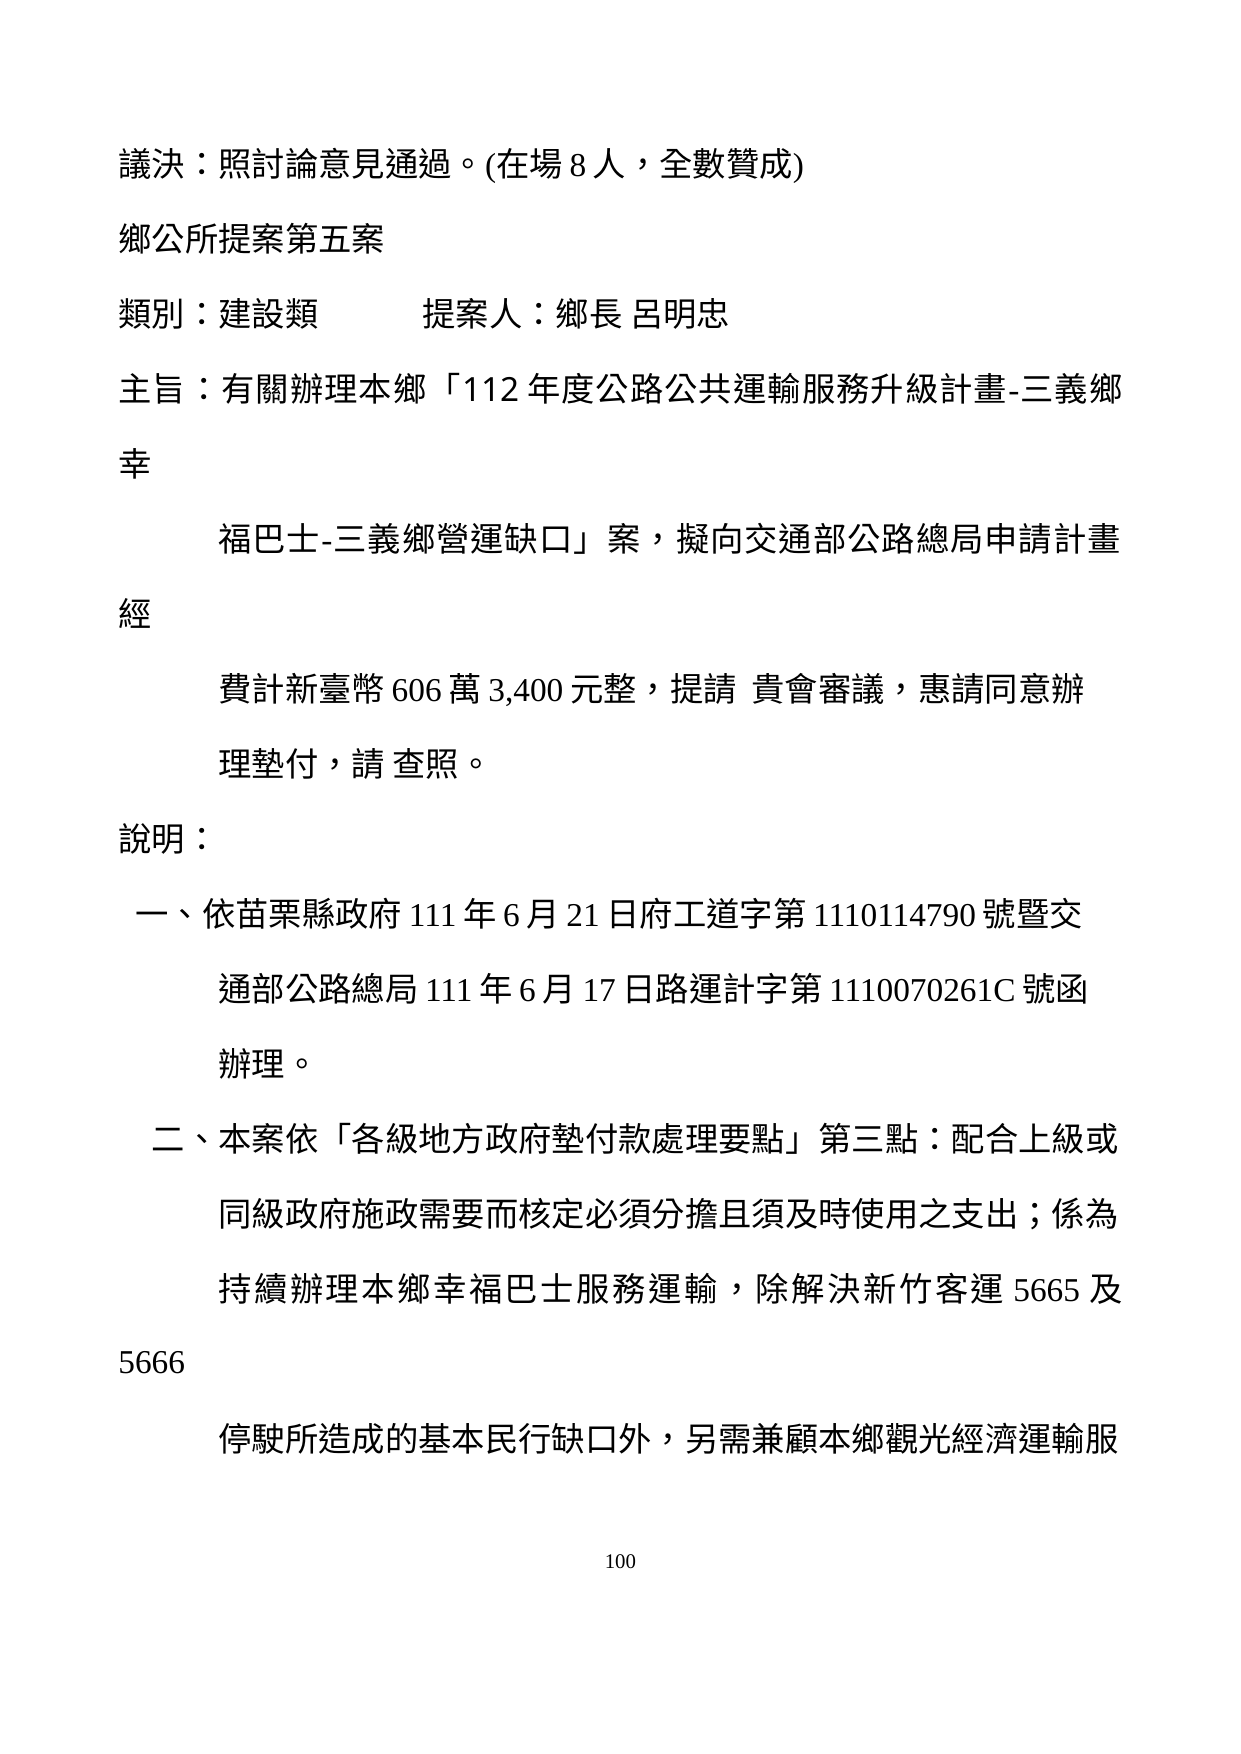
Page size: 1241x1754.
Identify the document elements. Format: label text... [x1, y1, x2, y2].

text 費計新臺幣606萬3,400元整，提請 貴會審議，惠請同意辦 [118, 649, 1122, 724]
text 說明： [118, 799, 1034, 874]
text 福巴士-三義鄉營運缺口」案，擬向交通部公路總局申請計畫經 [118, 499, 1122, 649]
text 持續辦理本鄉幸福巴士服務運輸，除解決新竹客運5665及5666 [118, 1249, 1122, 1399]
text 主旨：有關辦理本鄉「112年度公路公共運輸服務升級計畫-三義鄉幸 [118, 349, 1122, 499]
text 議決：照討論意見通過。(在場8人，全數贊成) [118, 124, 1034, 199]
text 同級政府施政需要而核定必須分擔且須及時使用之支出；係為 [118, 1174, 1122, 1249]
text 鄉公所提案第五案 [118, 199, 1122, 274]
text 停駛所造成的基本民行缺口外，另需兼顧本鄉觀光經濟運輸服 [118, 1399, 1122, 1474]
text 通部公路總局111年6月17日路運計字第1110070261C號函 [118, 949, 1122, 1024]
text 一、依苗栗縣政府111年6月21日府工道字第1110114790號暨交 [118, 874, 1122, 949]
text 理墊付，請 查照。 [118, 724, 1122, 799]
text 類別：建設類 提案人：鄉長 呂明忠 [118, 274, 1122, 349]
text 辦理。 [118, 1024, 1122, 1099]
text 二、本案依「各級地方政府墊付款處理要點」第三點：配合上級或 [118, 1099, 1122, 1174]
